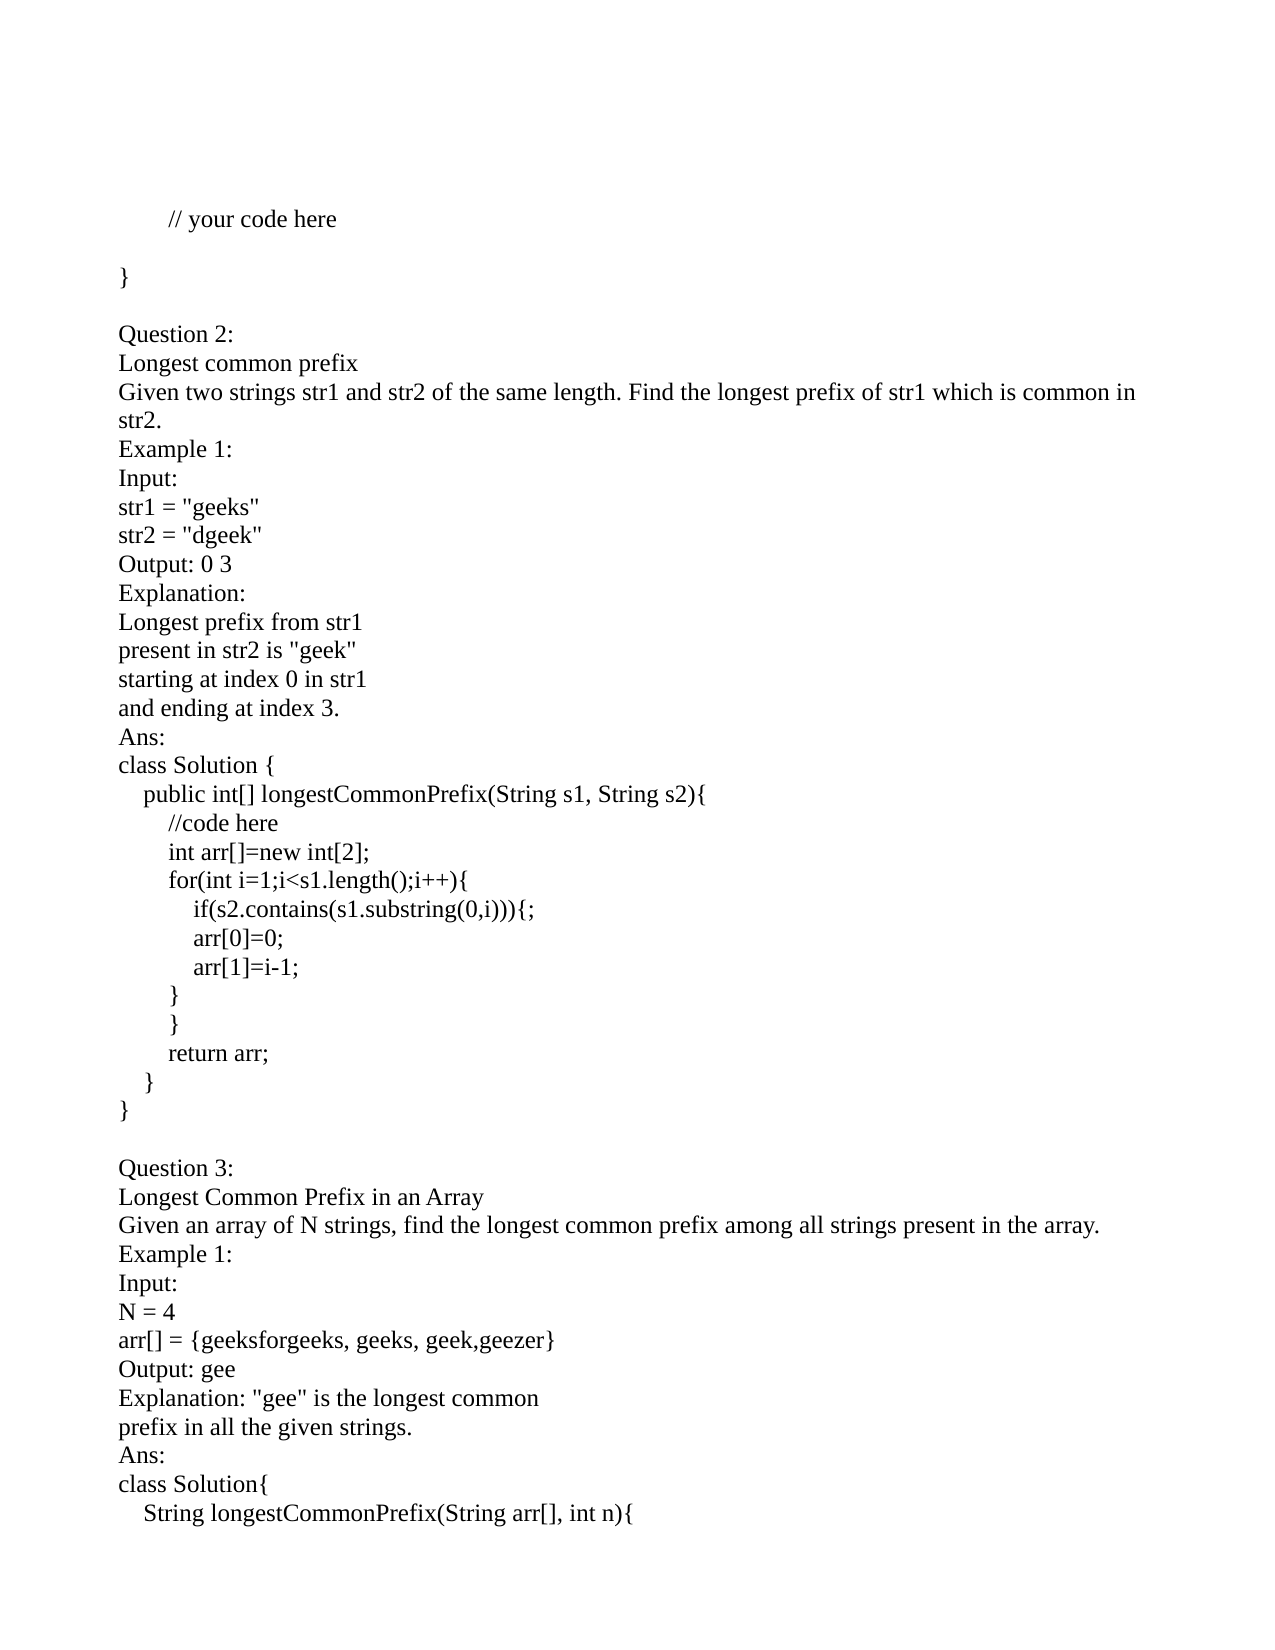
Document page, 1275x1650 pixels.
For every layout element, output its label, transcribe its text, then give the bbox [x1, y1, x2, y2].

text Example 1: [118, 434, 1157, 463]
text class Solution{ [118, 1469, 1157, 1498]
text // your code here [118, 204, 1157, 233]
text N = 4 [118, 1297, 1157, 1326]
text starting at index 0 in str1 [118, 664, 1157, 693]
text } [118, 1096, 1157, 1124]
text String longestCommonPrefix(String arr[], int n){ [118, 1498, 1157, 1527]
text public int[] longestCommonPrefix(String s1, String s2){ [118, 779, 1157, 808]
text Question 2: [118, 319, 1157, 348]
text int arr[]=new int[2]; [118, 837, 1157, 866]
text and ending at index 3. [118, 693, 1157, 722]
text if(s2.contains(s1.substring(0,i))){; [118, 894, 1157, 923]
text for(int i=1;i<s1.length();i++){ [118, 866, 1157, 894]
text Explanation: [118, 578, 1157, 607]
text Longest common prefix [118, 348, 1157, 377]
text Example 1: [118, 1239, 1157, 1268]
text Question 3: [118, 1153, 1157, 1182]
text str1 = "geeks" [118, 492, 1157, 521]
text } [118, 1067, 1157, 1096]
text class Solution { [118, 751, 1157, 779]
text arr[0]=0; [118, 923, 1157, 952]
text arr[1]=i-1; [118, 952, 1157, 981]
text Longest prefix from str1 [118, 607, 1157, 636]
text } [118, 981, 1157, 1009]
text } [118, 262, 1157, 291]
text Given an array of N strings, find the longest common prefix among all strings present in the array. [118, 1211, 1157, 1239]
text present in str2 is "geek" [118, 636, 1157, 664]
text Output: 0 3 [118, 549, 1157, 578]
text //code here [118, 808, 1157, 837]
text Input: [118, 463, 1157, 492]
text Explanation: "gee" is the longest common [118, 1383, 1157, 1412]
text return arr; [118, 1038, 1157, 1067]
text Ans: [118, 722, 1157, 751]
text Ans: [118, 1441, 1157, 1469]
text Input: [118, 1268, 1157, 1297]
text prefix in all the given strings. [118, 1412, 1157, 1441]
text str2 = "dgeek" [118, 521, 1157, 549]
text Longest Common Prefix in an Array [118, 1182, 1157, 1211]
text Given two strings str1 and str2 of the same length. Find the longest prefix of str1 which is common in str2. [118, 377, 1157, 434]
text } [118, 1009, 1157, 1038]
text arr[] = {geeksforgeeks, geeks, geek,geezer} [118, 1326, 1157, 1354]
text Output: gee [118, 1354, 1157, 1383]
